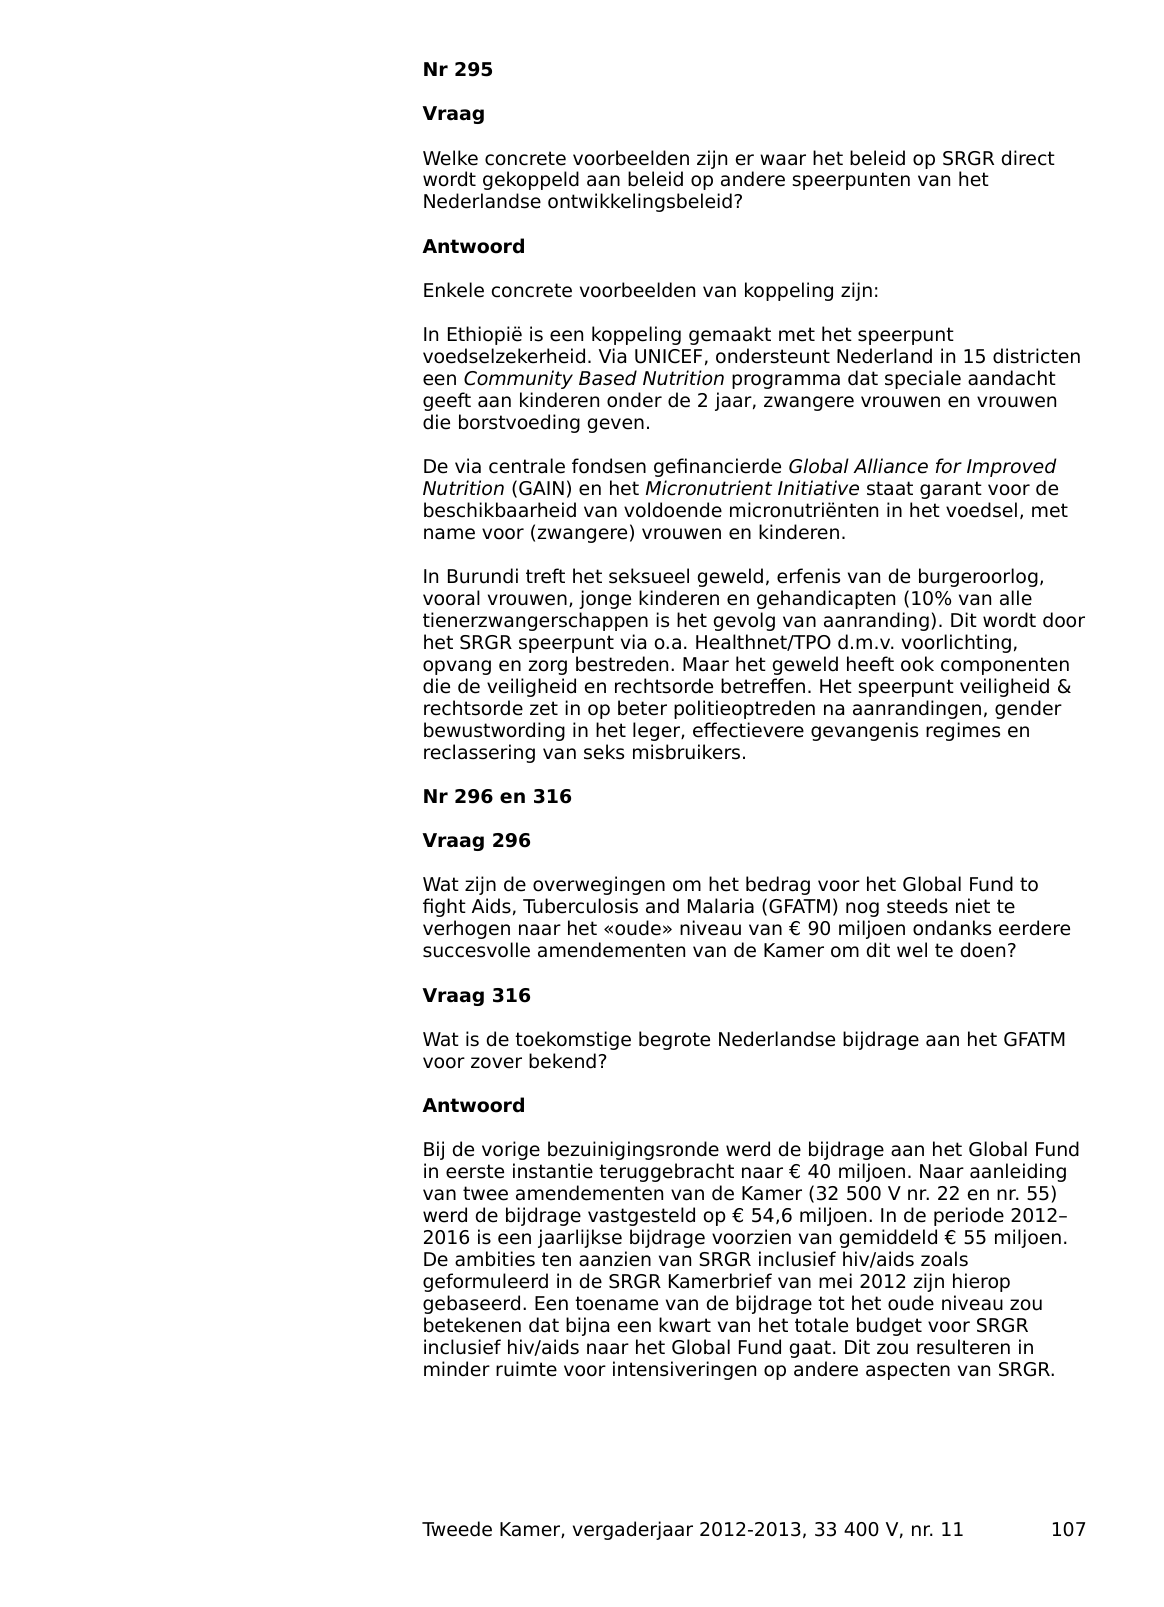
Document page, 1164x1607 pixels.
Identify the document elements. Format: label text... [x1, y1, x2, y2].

text Enkele concrete voorbeelden van koppeling zijn: [422, 280, 1087, 302]
subtitle Nr 296 en 316 [422, 786, 1087, 808]
text Bij de vorige bezuinigingsronde werd de bijdrage aan het Global Fund in eerste instantie teruggebracht naar € 40 miljoen. Naar aanleiding van twee amendementen van de Kamer (32 500 V nr. 22 en nr. 55) werd de bijdrage vastgesteld op € 54,6 miljoen. In de periode 2012–2016 is een jaarlijkse bijdrage voorzien van gemiddeld € 55 miljoen. De ambities ten aanzien van SRGR inclusief hiv/aids zoals geformuleerd in de SRGR Kamerbrief van mei 2012 zijn hierop gebaseerd. Een toename van de bijdrage tot het oude niveau zou betekenen dat bijna een kwart van het totale budget voor SRGR inclusief hiv/aids naar het Global Fund gaat. Dit zou resulteren in minder ruimte voor intensiveringen op andere aspecten van SRGR. [422, 1139, 1087, 1381]
text In Burundi treft het seksueel geweld, erfenis van de burgeroorlog, vooral vrouwen, jonge kinderen en gehandicapten (10% van alle tienerzwangerschappen is het gevolg van aanranding). Dit wordt door het SRGR speerpunt via o.a. Healthnet/TPO d.m.v. voorlichting, opvang en zorg bestreden. Maar het geweld heeft ook componenten die de veiligheid en rechtsorde betreffen. Het speerpunt veiligheid & rechtsorde zet in op beter politieoptreden na aanrandingen, gender bewustwording in het leger, effectievere gevangenis regimes en reclassering van seks misbruikers. [422, 566, 1087, 764]
subtitle Vraag [422, 103, 1087, 125]
subtitle Antwoord [422, 1095, 1087, 1117]
text Welke concrete voorbeelden zijn er waar het beleid op SRGR direct wordt gekoppeld aan beleid op andere speerpunten van het Nederlandse ontwikkelingsbeleid? [422, 147, 1087, 213]
subtitle Nr 295 [422, 59, 1087, 81]
subtitle Vraag 296 [422, 830, 1087, 852]
text Wat is de toekomstige begrote Nederlandse bijdrage aan het GFATM voor zover bekend? [422, 1029, 1087, 1073]
subtitle Vraag 316 [422, 984, 1087, 1006]
text Wat zijn de overwegingen om het bedrag voor het Global Fund to fight Aids, Tuberculosis and Malaria (GFATM) nog steeds niet te verhogen naar het «oude» niveau van € 90 miljoen ondanks eerdere succesvolle amendementen van de Kamer om dit wel te doen? [422, 874, 1087, 962]
text In Ethiopië is een koppeling gemaakt met het speerpunt voedselzekerheid. Via UNICEF, ondersteunt Nederland in 15 districten een Community Based Nutrition programma dat speciale aandacht geeft aan kinderen onder de 2 jaar, zwangere vrouwen en vrouwen die borstvoeding geven. [422, 324, 1087, 434]
subtitle Antwoord [422, 236, 1087, 257]
text De via centrale fondsen gefinancierde Global Alliance for Improved Nutrition (GAIN) en het Micronutrient Initiative staat garant voor de beschikbaarheid van voldoende micronutriënten in het voedsel, met name voor (zwangere) vrouwen en kinderen. [422, 456, 1087, 544]
